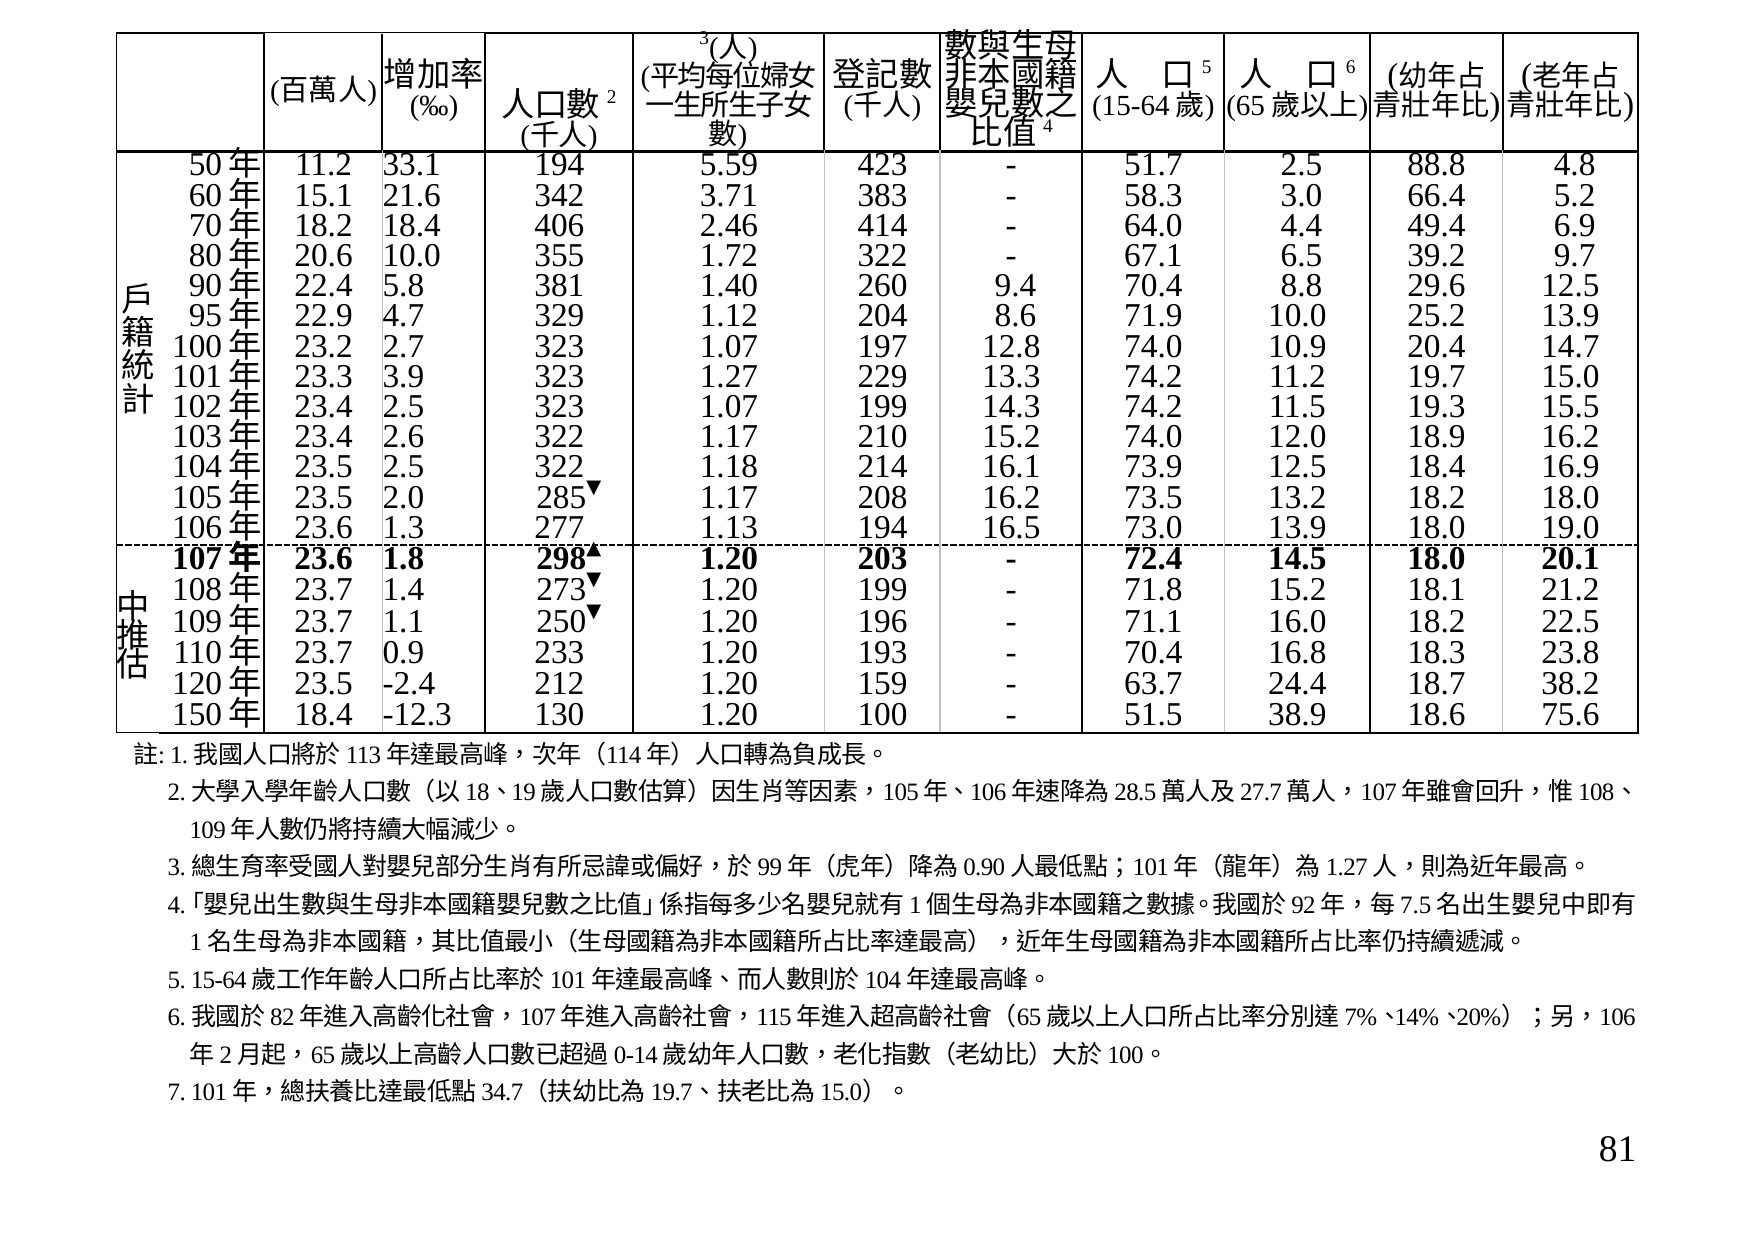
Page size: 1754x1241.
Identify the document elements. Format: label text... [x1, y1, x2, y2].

table_cell 273▼ [486, 575, 632, 607]
table_cell 107年 [159, 544, 263, 575]
table_cell 64.0 [1083, 212, 1224, 242]
table_cell 4.4 [1225, 212, 1369, 242]
table_cell 1.07 [634, 393, 824, 423]
table_cell 199 [825, 575, 939, 607]
table_cell 70.4 [1083, 272, 1224, 302]
table_cell 50年 [159, 153, 263, 182]
table_cell 58.3 [1083, 182, 1224, 212]
text 6. 我國於82年進入高齡化社會，107年進入高齡社會，115年進入超高齡社會（65歲以上人口所占比率分別達7%、14%、20%）；另，106年2月起，65歲以上高齡人口數已超過0-14歲幼年人口數，老化指數（老幼比）大於100。 [118, 996, 1636, 1071]
table_cell 10.9 [1225, 333, 1369, 363]
table_cell 73.0 [1083, 514, 1224, 544]
table_cell 16.1 [941, 454, 1081, 484]
table_cell 12.8 [941, 333, 1081, 363]
table_cell 15.2 [1225, 575, 1369, 607]
table_cell 16.2 [1503, 423, 1637, 453]
table_cell 0.9 [383, 638, 484, 669]
table_cell 23.7 [265, 638, 382, 669]
table_cell 323 [486, 333, 632, 363]
table_cell 23.5 [265, 454, 382, 484]
table_cell 22.4 [265, 272, 382, 302]
table_cell 75.6 [1503, 700, 1637, 732]
table_cell 23.6 [265, 514, 382, 544]
table_cell 1.72 [634, 242, 824, 272]
table_cell 406 [486, 212, 632, 242]
table_cell 208 [825, 484, 939, 514]
table_cell 22.5 [1503, 607, 1637, 638]
text 3. 總生育率受國人對嬰兒部分生肖有所忌諱或偏好，於99年（虎年）降為0.90人最低點；101年（龍年）為1.27人，則為近年最高。 [118, 846, 1636, 884]
table_cell - [941, 700, 1081, 732]
table_cell 100 [825, 700, 939, 732]
table_cell 3.9 [383, 363, 484, 393]
table_cell 110年 [159, 638, 263, 669]
table_cell 14.7 [1503, 333, 1637, 363]
table_cell 329 [486, 303, 632, 333]
table_cell 277 [486, 514, 632, 544]
table_cell - [941, 212, 1081, 242]
table_cell 18.6 [1371, 700, 1502, 732]
table_cell 66.4 [1371, 182, 1502, 212]
table_cell 18.4 [383, 212, 484, 242]
table_cell 3(人) (平均每位婦女一生所生子女數) [634, 34, 823, 150]
table_cell 5.59 [634, 153, 824, 182]
table_cell 381 [486, 272, 632, 302]
table_cell 2.7 [383, 333, 484, 363]
table_cell 73.9 [1083, 454, 1224, 484]
table_cell 1.40 [634, 272, 824, 302]
table_cell 72.4 [1083, 544, 1224, 575]
table_cell 67.1 [1083, 242, 1224, 272]
table_cell 5.8 [383, 272, 484, 302]
table_cell 18.0 [1503, 484, 1637, 514]
table_cell 203 [825, 544, 939, 575]
table_cell 33.1 [383, 153, 484, 182]
table_cell 423 [825, 153, 939, 182]
table_cell 109年 [159, 607, 263, 638]
table_cell 18.0 [1371, 514, 1502, 544]
table_cell 23.6 [265, 544, 382, 575]
table_cell 20.6 [265, 242, 382, 272]
table_cell 51.7 [1083, 153, 1224, 182]
table_cell 285▼ [486, 484, 632, 514]
table_cell 74.2 [1083, 363, 1224, 393]
table_cell 38.9 [1225, 700, 1369, 732]
table_cell 6.9 [1503, 212, 1637, 242]
table_cell 197 [825, 333, 939, 363]
table_cell 104年 [159, 454, 263, 484]
table_cell 214 [825, 454, 939, 484]
table_cell 88.8 [1371, 153, 1502, 182]
table_cell 16.5 [941, 514, 1081, 544]
table_cell 323 [486, 393, 632, 423]
table_cell 212 [486, 669, 632, 700]
table_cell 1.18 [634, 454, 824, 484]
table_cell 2.5 [383, 454, 484, 484]
table_cell 22.9 [265, 303, 382, 333]
table_cell 戶籍統計 [117, 153, 159, 544]
table_cell 73.5 [1083, 484, 1224, 514]
table_cell 210 [825, 423, 939, 453]
table_cell - [941, 242, 1081, 272]
table_cell 5.2 [1503, 182, 1637, 212]
table_cell 159 [825, 669, 939, 700]
table_cell 70年 [159, 212, 263, 242]
text 5. 15-64歲工作年齡人口所占比率於101年達最高峰、而人數則於104年達最高峰。 [118, 959, 1636, 996]
table_cell 增加率 (‰) [383, 33, 484, 150]
table_cell 23.8 [1503, 638, 1637, 669]
table_cell 23.5 [265, 669, 382, 700]
table_cell 106年 [159, 514, 263, 544]
text 7. 101年，總扶養比達最低點34.7（扶幼比為19.7、扶老比為15.0）。 [118, 1071, 1636, 1109]
table_cell - [941, 607, 1081, 638]
table_cell 260 [825, 272, 939, 302]
table_cell (幼年占 青壯年比) [1371, 34, 1502, 150]
table_cell 12.0 [1225, 423, 1369, 453]
table_cell 18.9 [1371, 423, 1502, 453]
table_cell - [941, 153, 1081, 182]
table_cell 71.1 [1083, 607, 1224, 638]
table_cell - [941, 182, 1081, 212]
table_cell 2.46 [634, 212, 824, 242]
table_cell 1.17 [634, 484, 824, 514]
table_cell 中推估 [117, 544, 159, 732]
table_cell 150年 [159, 700, 263, 732]
table_cell 11.2 [265, 153, 382, 182]
table_cell 登記數 (千人) [825, 34, 939, 150]
table_cell 23.7 [265, 575, 382, 607]
table_cell 194 [486, 153, 632, 182]
table_cell 100年 [159, 333, 263, 363]
table_cell 60年 [159, 182, 263, 212]
table_cell 11.5 [1225, 393, 1369, 423]
table_cell 8.6 [941, 303, 1081, 333]
table_cell 18.7 [1371, 669, 1502, 700]
table_cell 74.0 [1083, 423, 1224, 453]
table_cell 18.4 [265, 700, 382, 732]
table_cell 16.2 [941, 484, 1081, 514]
table_cell 16.0 [1225, 607, 1369, 638]
table_cell 199 [825, 393, 939, 423]
table_cell 18.4 [1371, 454, 1502, 484]
table_cell 16.9 [1503, 454, 1637, 484]
table_cell 4.7 [383, 303, 484, 333]
table_cell 21.6 [383, 182, 484, 212]
table_cell 13.3 [941, 363, 1081, 393]
table_cell 數與生母非本國籍嬰兒數之比值4 [941, 34, 1081, 150]
table_cell 23.5 [265, 484, 382, 514]
table_cell 196 [825, 607, 939, 638]
table_cell 1.07 [634, 333, 824, 363]
table_cell (百萬人) [265, 33, 382, 150]
table_cell 2.0 [383, 484, 484, 514]
table_cell 193 [825, 638, 939, 669]
table_cell 23.4 [265, 393, 382, 423]
table_cell 13.2 [1225, 484, 1369, 514]
table_cell 10.0 [383, 242, 484, 272]
table_cell 342 [486, 182, 632, 212]
table_cell 95年 [159, 303, 263, 333]
table_cell 13.9 [1225, 514, 1369, 544]
table_cell 3.0 [1225, 182, 1369, 212]
table_cell 15.0 [1503, 363, 1637, 393]
table_cell 90年 [159, 272, 263, 302]
table_cell 1.12 [634, 303, 824, 333]
table_cell 1.20 [634, 638, 824, 669]
table_cell 23.7 [265, 607, 382, 638]
table_cell 105年 [159, 484, 263, 514]
table_cell 2.6 [383, 423, 484, 453]
table_cell 3.71 [634, 182, 824, 212]
table_cell 15.5 [1503, 393, 1637, 423]
table_cell 108年 [159, 575, 263, 607]
table_cell - [941, 669, 1081, 700]
table_cell 1.20 [634, 669, 824, 700]
table_cell 1.20 [634, 544, 824, 575]
table_cell 80年 [159, 242, 263, 272]
table_cell 8.8 [1225, 272, 1369, 302]
table_cell 323 [486, 363, 632, 393]
table_cell 322 [825, 242, 939, 272]
table_cell - [941, 638, 1081, 669]
table_cell 15.2 [941, 423, 1081, 453]
table_cell 10.0 [1225, 303, 1369, 333]
table_cell 102年 [159, 393, 263, 423]
table_cell 9.4 [941, 272, 1081, 302]
table_cell 38.2 [1503, 669, 1637, 700]
table_cell 20.4 [1371, 333, 1502, 363]
table_cell 1.27 [634, 363, 824, 393]
table_cell 130 [486, 700, 632, 732]
table_cell 103年 [159, 423, 263, 453]
table_cell 人 口6 (65歲以上) [1225, 34, 1369, 150]
table_cell 1.8 [383, 544, 484, 575]
table_cell 355 [486, 242, 632, 272]
table_cell 1.3 [383, 514, 484, 544]
table_cell 383 [825, 182, 939, 212]
table_cell 74.0 [1083, 333, 1224, 363]
table_cell 25.2 [1371, 303, 1502, 333]
table_cell 20.1 [1503, 544, 1637, 575]
table_cell 194 [825, 514, 939, 544]
text 2. 大學入學年齡人口數（以18、19歲人口數估算）因生肖等因素，105年、106年速降為28.5萬人及27.7萬人，107年雖會回升，惟108、109年人數仍將持續大幅減少。 [118, 771, 1636, 846]
table_header 人口數2 (千人) [486, 34, 632, 150]
table_cell 23.4 [265, 423, 382, 453]
table_cell - [941, 544, 1081, 575]
table_cell 204 [825, 303, 939, 333]
table_cell 18.3 [1371, 638, 1502, 669]
table_cell 101年 [159, 363, 263, 393]
table_cell 74.2 [1083, 393, 1224, 423]
table_cell 14.5 [1225, 544, 1369, 575]
table_cell 4.8 [1503, 153, 1637, 182]
table_cell 19.7 [1371, 363, 1502, 393]
table_cell 1.13 [634, 514, 824, 544]
table_cell 1.20 [634, 575, 824, 607]
table_cell -12.3 [383, 700, 484, 732]
table_cell 1.17 [634, 423, 824, 453]
table_cell 322 [486, 423, 632, 453]
table_cell 322 [486, 454, 632, 484]
table_cell 23.3 [265, 363, 382, 393]
table_cell 12.5 [1225, 454, 1369, 484]
table_cell 250▼ [486, 607, 632, 638]
table_cell 15.1 [265, 182, 382, 212]
text 4.「嬰兒出生數與生母非本國籍嬰兒數之比值」係指每多少名嬰兒就有1個生母為非本國籍之數據。我國於92年，每7.5名出生嬰兒中即有1名生母為非本國籍，其比值最小（生母國籍為非本國籍所占比率達最高），近年生母國籍為非本國籍所占比率仍持續遞減。 [118, 884, 1636, 959]
table_cell 23.2 [265, 333, 382, 363]
table_cell 12.5 [1503, 272, 1637, 302]
table_cell 18.2 [1371, 484, 1502, 514]
table_cell 19.0 [1503, 514, 1637, 544]
table_cell 18.1 [1371, 575, 1502, 607]
table_cell 1.1 [383, 607, 484, 638]
table_cell 71.8 [1083, 575, 1224, 607]
table_cell 21.2 [1503, 575, 1637, 607]
table_cell 63.7 [1083, 669, 1224, 700]
table_cell 18.2 [265, 212, 382, 242]
table_cell 人 口5 (15-64歲) [1083, 34, 1223, 150]
table_cell 14.3 [941, 393, 1081, 423]
table_cell 233 [486, 638, 632, 669]
table_cell 71.9 [1083, 303, 1224, 333]
table_cell 13.9 [1503, 303, 1637, 333]
text 註: 1. 我國人口將於113年達最高峰，次年（114年）人口轉為負成長。 [133, 734, 1651, 771]
table_cell 298▲ [486, 544, 632, 575]
table_cell 24.4 [1225, 669, 1369, 700]
table_cell 229 [825, 363, 939, 393]
table_cell 18.0 [1371, 544, 1502, 575]
table_cell 18.2 [1371, 607, 1502, 638]
table_cell 39.2 [1371, 242, 1502, 272]
table_cell 1.4 [383, 575, 484, 607]
table_cell 49.4 [1371, 212, 1502, 242]
table_cell 9.7 [1503, 242, 1637, 272]
table_header [117, 34, 263, 150]
table_cell 51.5 [1083, 700, 1224, 732]
table_cell 70.4 [1083, 638, 1224, 669]
table_cell 1.20 [634, 607, 824, 638]
table_cell 2.5 [1225, 153, 1369, 182]
table_cell 6.5 [1225, 242, 1369, 272]
table_cell 2.5 [383, 393, 484, 423]
table_cell 414 [825, 212, 939, 242]
table_cell 16.8 [1225, 638, 1369, 669]
table_cell 1.20 [634, 700, 824, 732]
table_cell -2.4 [383, 669, 484, 700]
table_cell 19.3 [1371, 393, 1502, 423]
table_cell 120年 [159, 669, 263, 700]
table_cell 29.6 [1371, 272, 1502, 302]
table_cell - [941, 575, 1081, 607]
table_cell 11.2 [1225, 363, 1369, 393]
table_cell (老年占 青壯年比) [1504, 34, 1637, 150]
